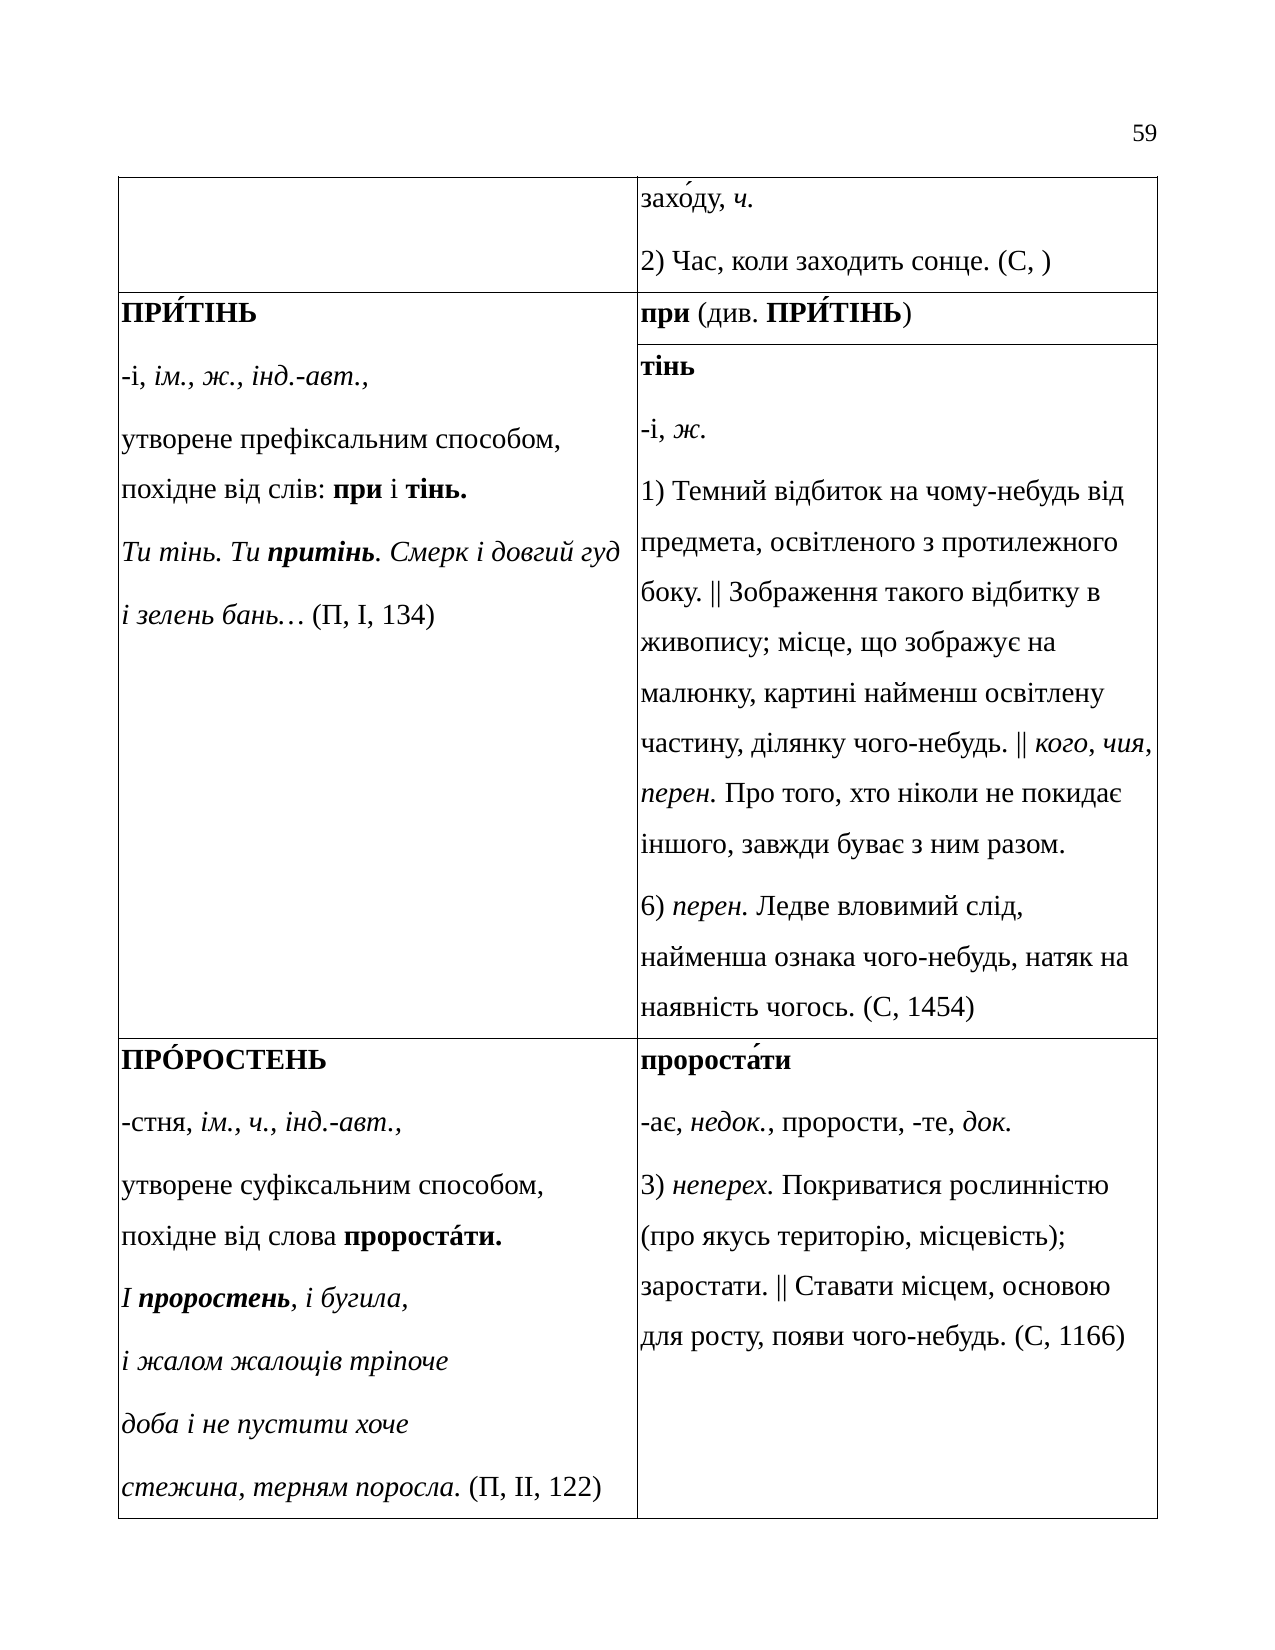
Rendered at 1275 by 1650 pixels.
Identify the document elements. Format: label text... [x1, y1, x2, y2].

table_cell ПРИ́ТІНЬ -і, ім., ж., інд.-авт., утворене префіксальним способом, похідне від слів: при і тінь. Ти тінь. Ти притінь. Смерк і довгий гуд і зелень бань… (П, І, 134) [119, 293, 637, 1038]
table_cell [119, 178, 637, 292]
table_cell ПРÓРОСТЕНЬ -стня, ім., ч., інд.-авт., утворене суфіксальним способом, похідне від слова проростáти. І проростень, і бугила, і жалом жалощів тріпоче доба і не пустити хоче стежина, терням поросла. (П, ІІ, 122) [119, 1039, 637, 1518]
table_cell захо́ду, ч. 2) Час, коли заходить сонце. (С, ) [638, 178, 1157, 292]
table_cell пророста́ти -ає, недок., прорости, -те, док. 3) неперех. Покриватися рослинністю (про якусь територію, місцевість); заростати. || Ставати місцем, основою для росту, появи чого-небудь. (С, 1166) [638, 1039, 1157, 1518]
table_cell тінь -і, ж. 1) Темний відбиток на чому-небудь від предмета, освітленого з протилежного боку. || Зображення такого відбитку в живопису; місце, що зображує на малюнку, картині найменш освітлену частину, ділянку чого-небудь. || кого, чия, перен. Про того, хто ніколи не покидає іншого, завжди буває з ним разом. 6) перен. Ледве вловимий слід, найменша ознака чого-небудь, натяк на наявність чогось. (С, 1454) [638, 345, 1157, 1038]
table_cell при (див. ПРИ́ТІНЬ) [638, 293, 1157, 344]
